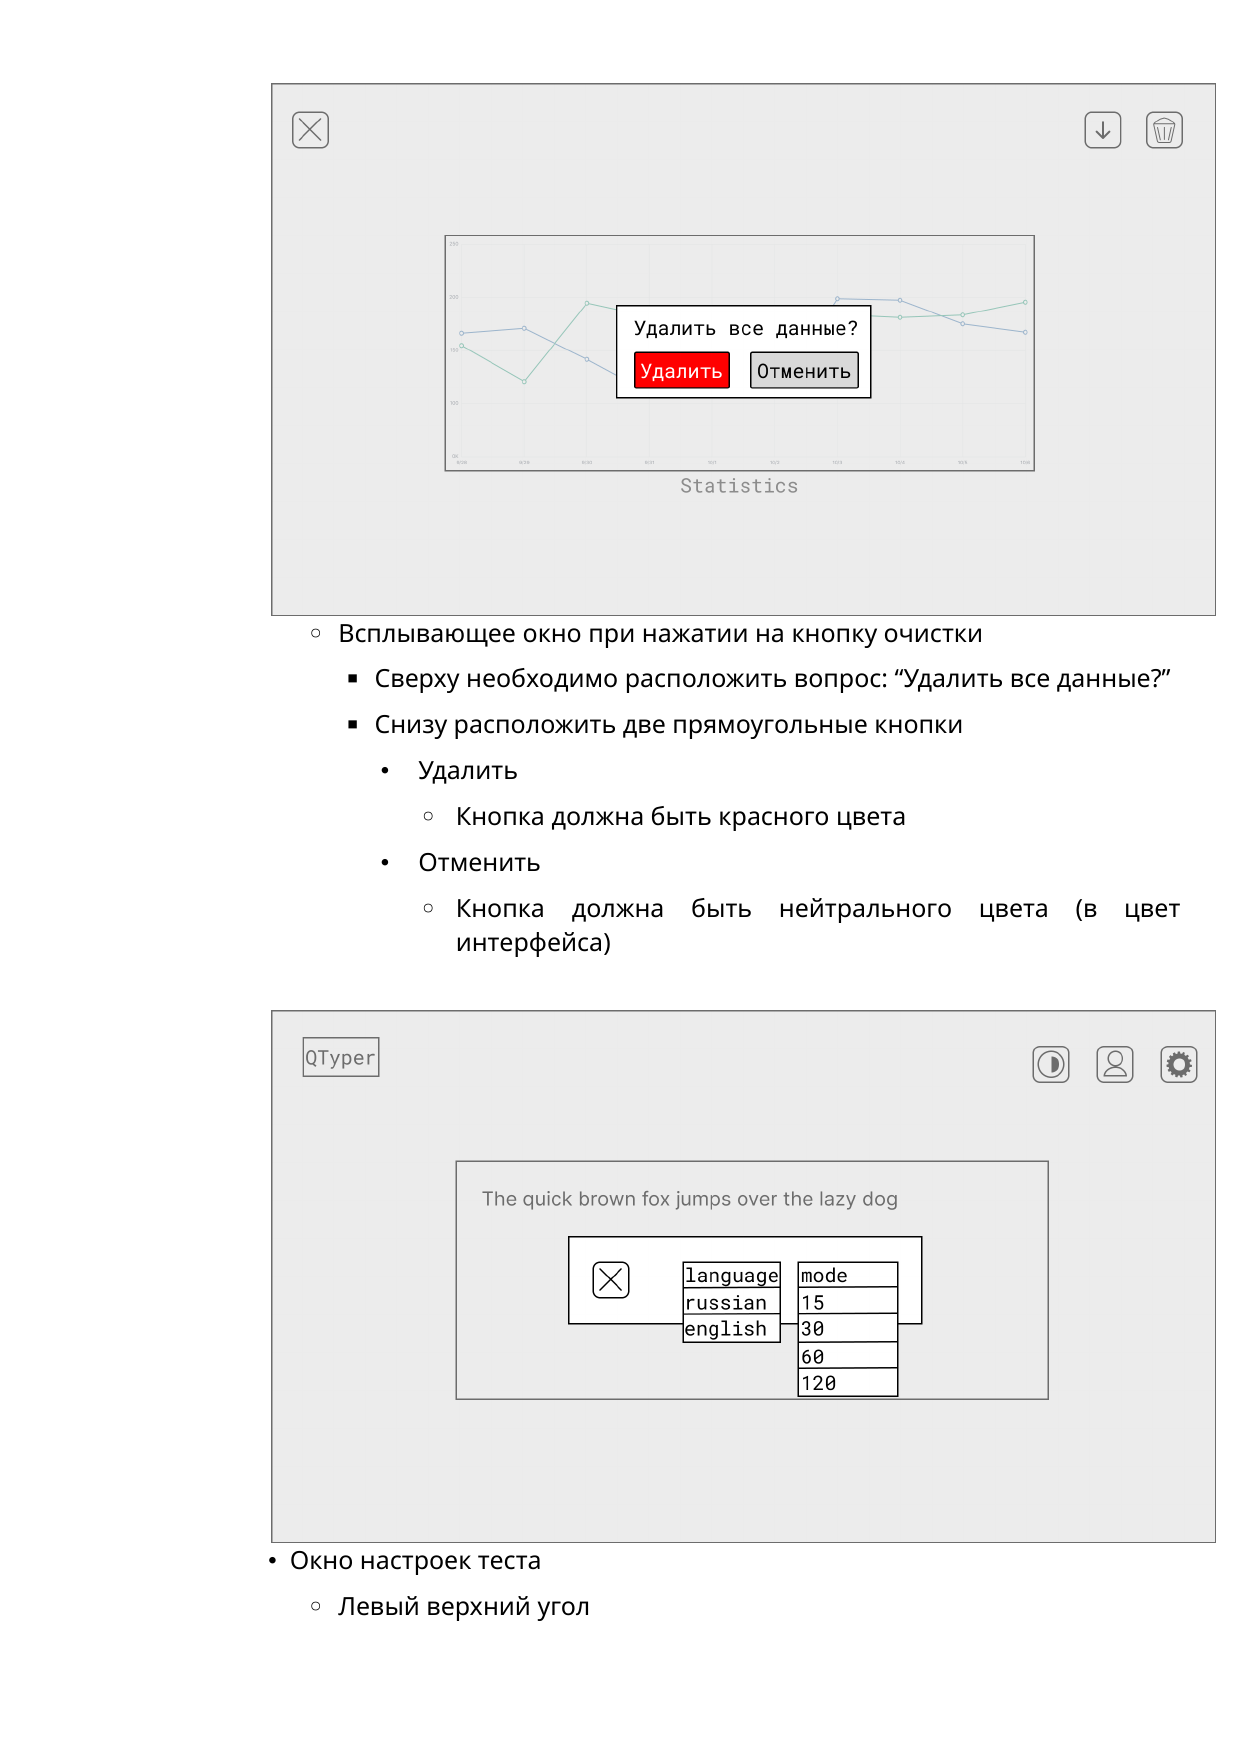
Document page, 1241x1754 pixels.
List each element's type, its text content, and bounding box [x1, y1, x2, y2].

list Кнопка должна быть красного цвета [418, 799, 1181, 833]
list Кнопка должна быть нейтрального цвета (в цвет интерфейса) [418, 891, 1181, 959]
list Всплывающее окно при нажатии на кнопку очистки [306, 616, 1181, 649]
list Сверху необходимо расположить вопрос: “Удалить все данные?” [343, 661, 1181, 695]
list Отменить [381, 845, 1181, 879]
list Левый верхний угол [306, 1588, 1181, 1622]
list Снизу расположить две прямоугольные кнопки [343, 707, 1181, 741]
picture [271, 83, 1216, 616]
list Окно настроек теста [268, 1543, 1181, 1576]
list Удалить [381, 753, 1181, 787]
picture [271, 1010, 1216, 1543]
